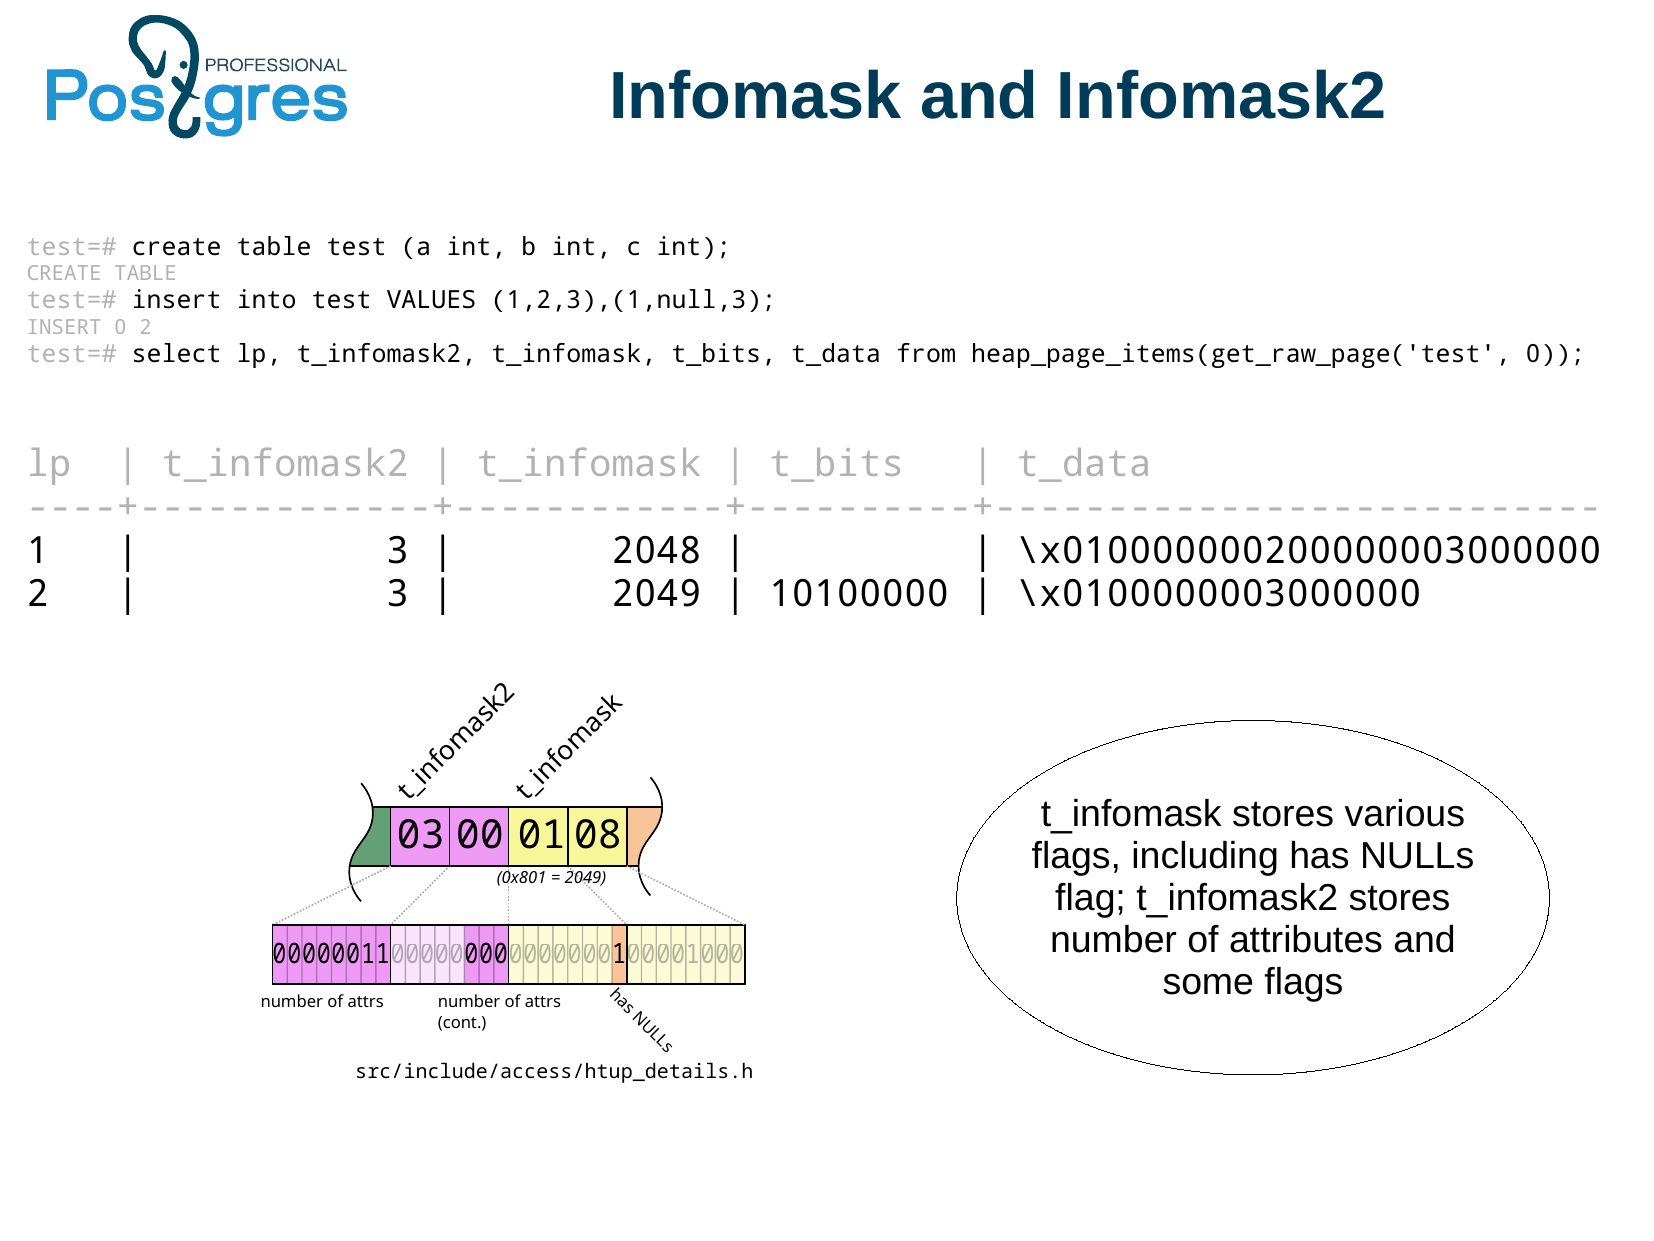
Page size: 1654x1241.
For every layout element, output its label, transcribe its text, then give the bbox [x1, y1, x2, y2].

picture [0, 283, 1254, 1241]
text_box test=# create table test (a int, b int, c int); CREATE TABLE test=# insert into test VALUES (1,2,3),(1,null,3); INSERT 0 2 test=# select lp, t_infomask2, t_infomask, t_bits, t_data from heap_page_items(get_raw_page('test', 0)); lp | t_infomask2 | t_infomask | t_bits | t_data ----+-------------+------------+----------+--------------------------- 1 | 3 | 2048 | | \x010000000200000003000000 2 | 3 | 2049 | 10100000 | \x0100000003000000 [11, 224, 1642, 701]
title Infomask and Infomask2 [389, 49, 1607, 142]
text_box t_infomask stores various flags, including has NULLs flag; t_infomask2 stores number of attributes and some flags [956, 720, 1550, 1075]
